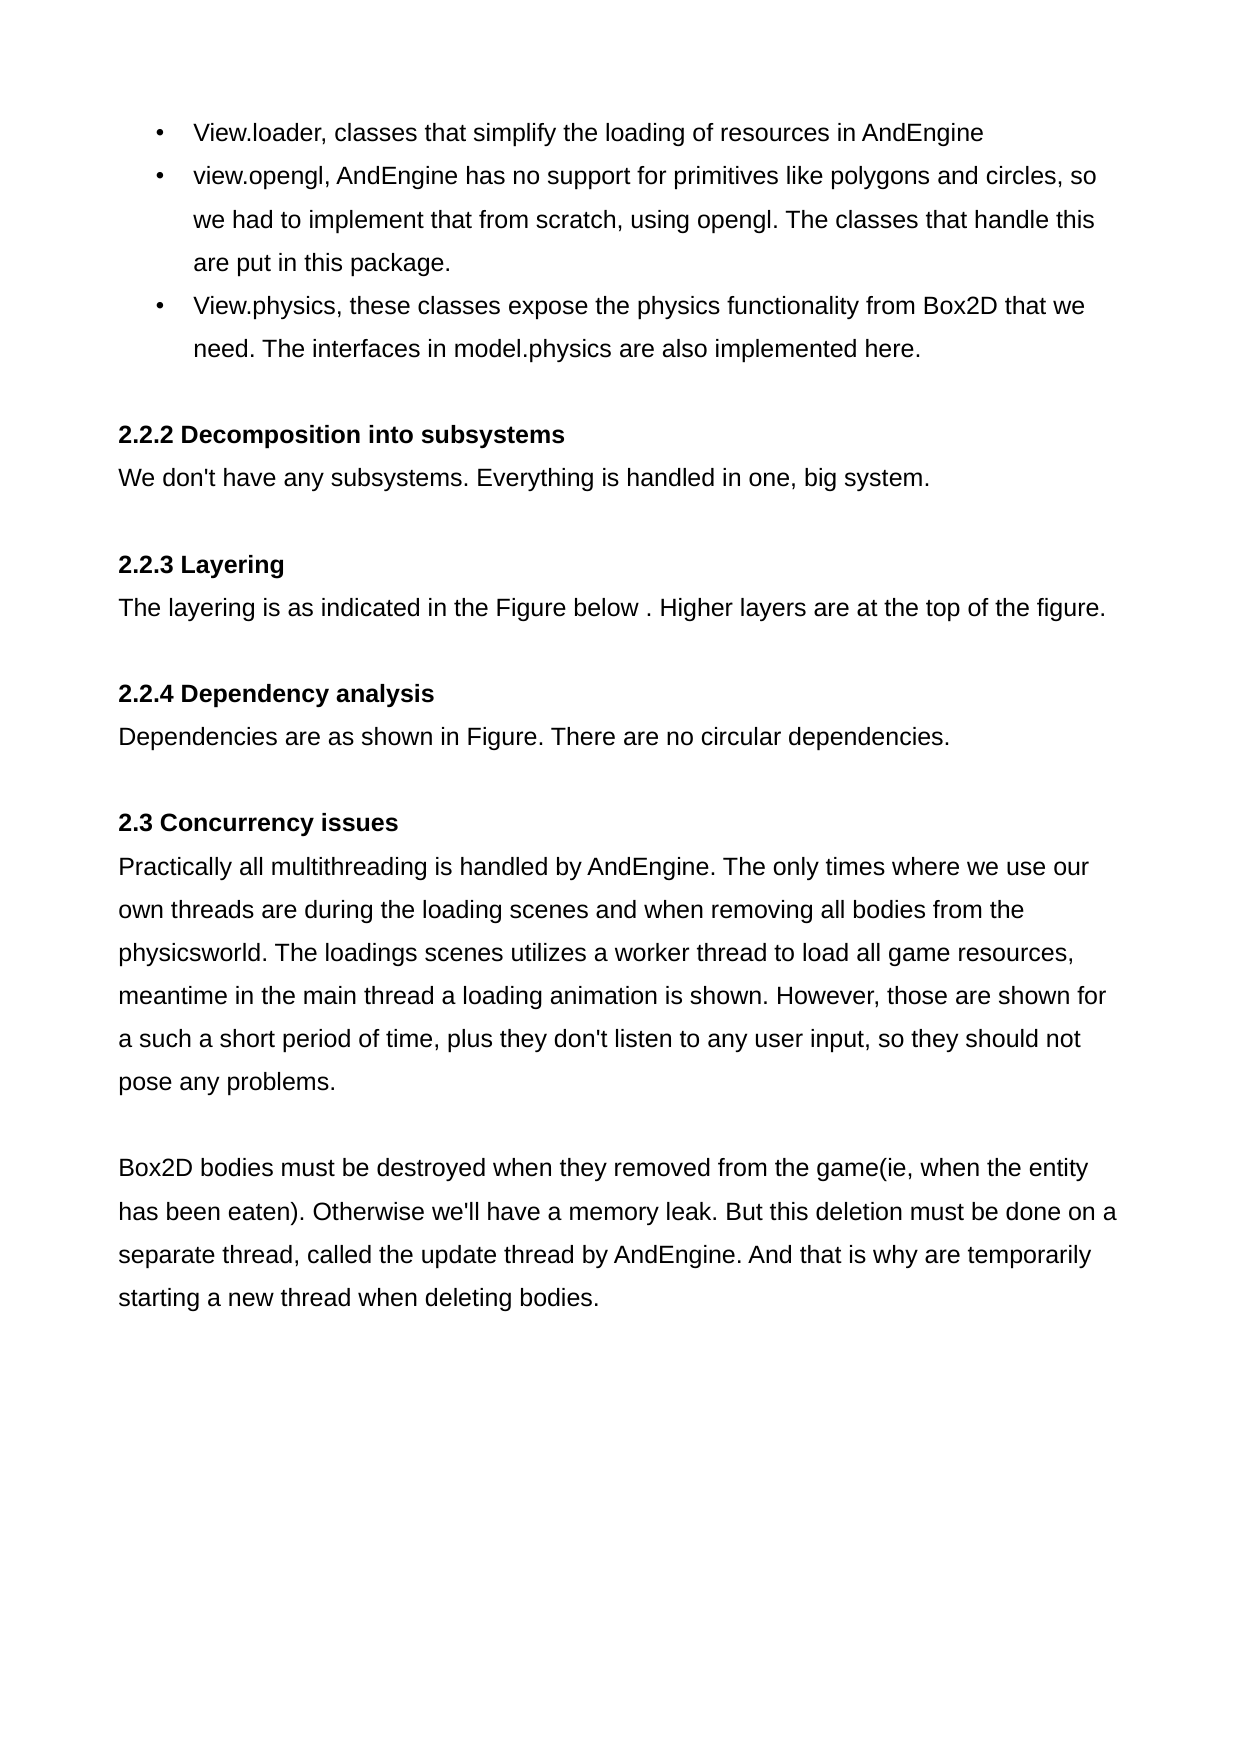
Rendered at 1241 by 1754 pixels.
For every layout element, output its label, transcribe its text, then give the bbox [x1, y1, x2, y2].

text The layering is as indicated in the Figure below . Higher layers are at the top of the figure. [118, 593, 1122, 622]
list view.opengl, AndEngine has no support for primitives like polygons and circles, so we had to implement that from scratch, using opengl. The classes that handle this are put in this package. [156, 161, 1122, 276]
list View.loader, classes that simplify the loading of resources in AndEngine [156, 118, 1122, 147]
text Practically all multithreading is handled by AndEngine. The only times where we use our own threads are during the loading scenes and when removing all bodies from the physicsworld. The loadings scenes utilizes a worker thread to load all game resources, meantime in the main thread a loading animation is shown. However, those are shown for a such a short period of time, plus they don't listen to any user input, so they should not pose any problems. [118, 852, 1122, 1096]
text 2.2.4 Dependency analysis [118, 679, 1122, 708]
text 2.2.2 Decomposition into subsystems [118, 420, 1122, 449]
text Box2D bodies must be destroyed when they removed from the game(ie, when the entity has been eaten). Otherwise we'll have a memory leak. But this deletion must be done on a separate thread, called the update thread by AndEngine. And that is why are temporarily starting a new thread when deleting bodies. [118, 1153, 1122, 1312]
list View.physics, these classes expose the physics functionality from Box2D that we need. The interfaces in model.physics are also implemented here. [156, 291, 1122, 363]
text Dependencies are as shown in Figure. There are no circular dependencies. [118, 722, 1122, 751]
text 2.2.3 Layering [118, 550, 1122, 578]
text 2.3 Concurrency issues [118, 808, 1122, 837]
text We don't have any subsystems. Everything is handled in one, big system. [118, 463, 1122, 492]
